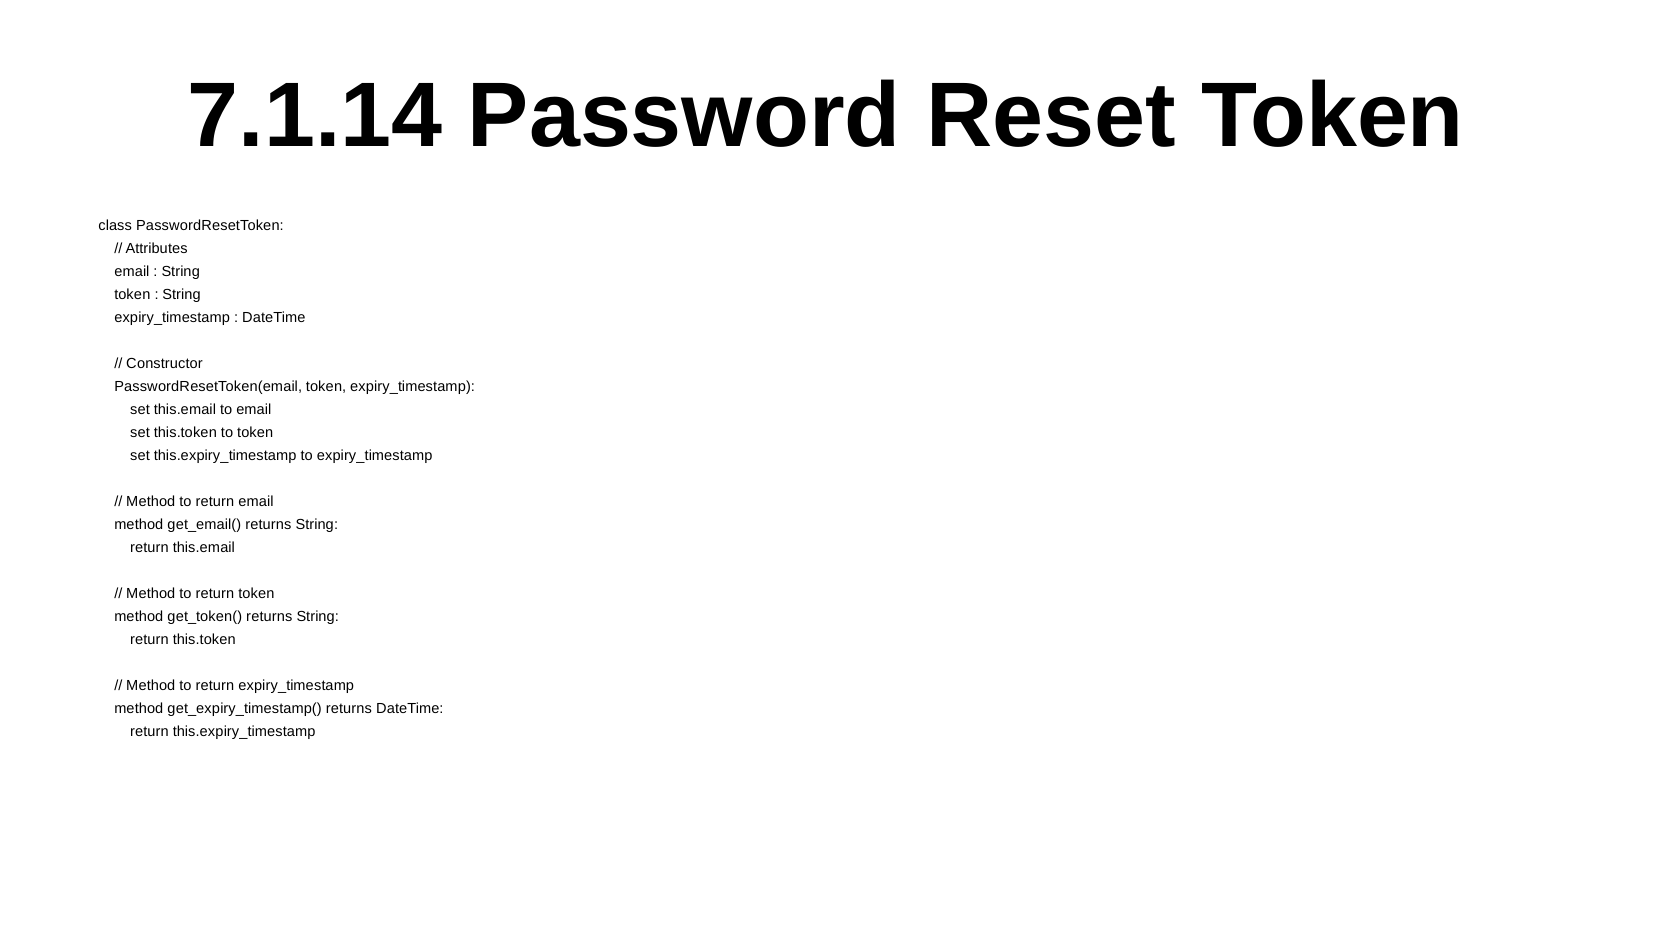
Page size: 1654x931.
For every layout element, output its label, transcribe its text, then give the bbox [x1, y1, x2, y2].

title 7.1.14 Password Reset Token [82, 37, 1571, 193]
list class PasswordResetToken: // Attributes email : String token : String expiry_timestamp : DateTime // Constructor PasswordResetToken(email, token, expiry_timestamp): set this.email to email set this.token to token set this.expiry_timestamp to expiry_timestamp // Method to return email method get_email() returns String: return this.email // Method to return token method get_token() returns String: return this.token // Method to return expiry_timestamp method get_expiry_timestamp() returns DateTime: return this.expiry_timestamp [82, 217, 1571, 758]
